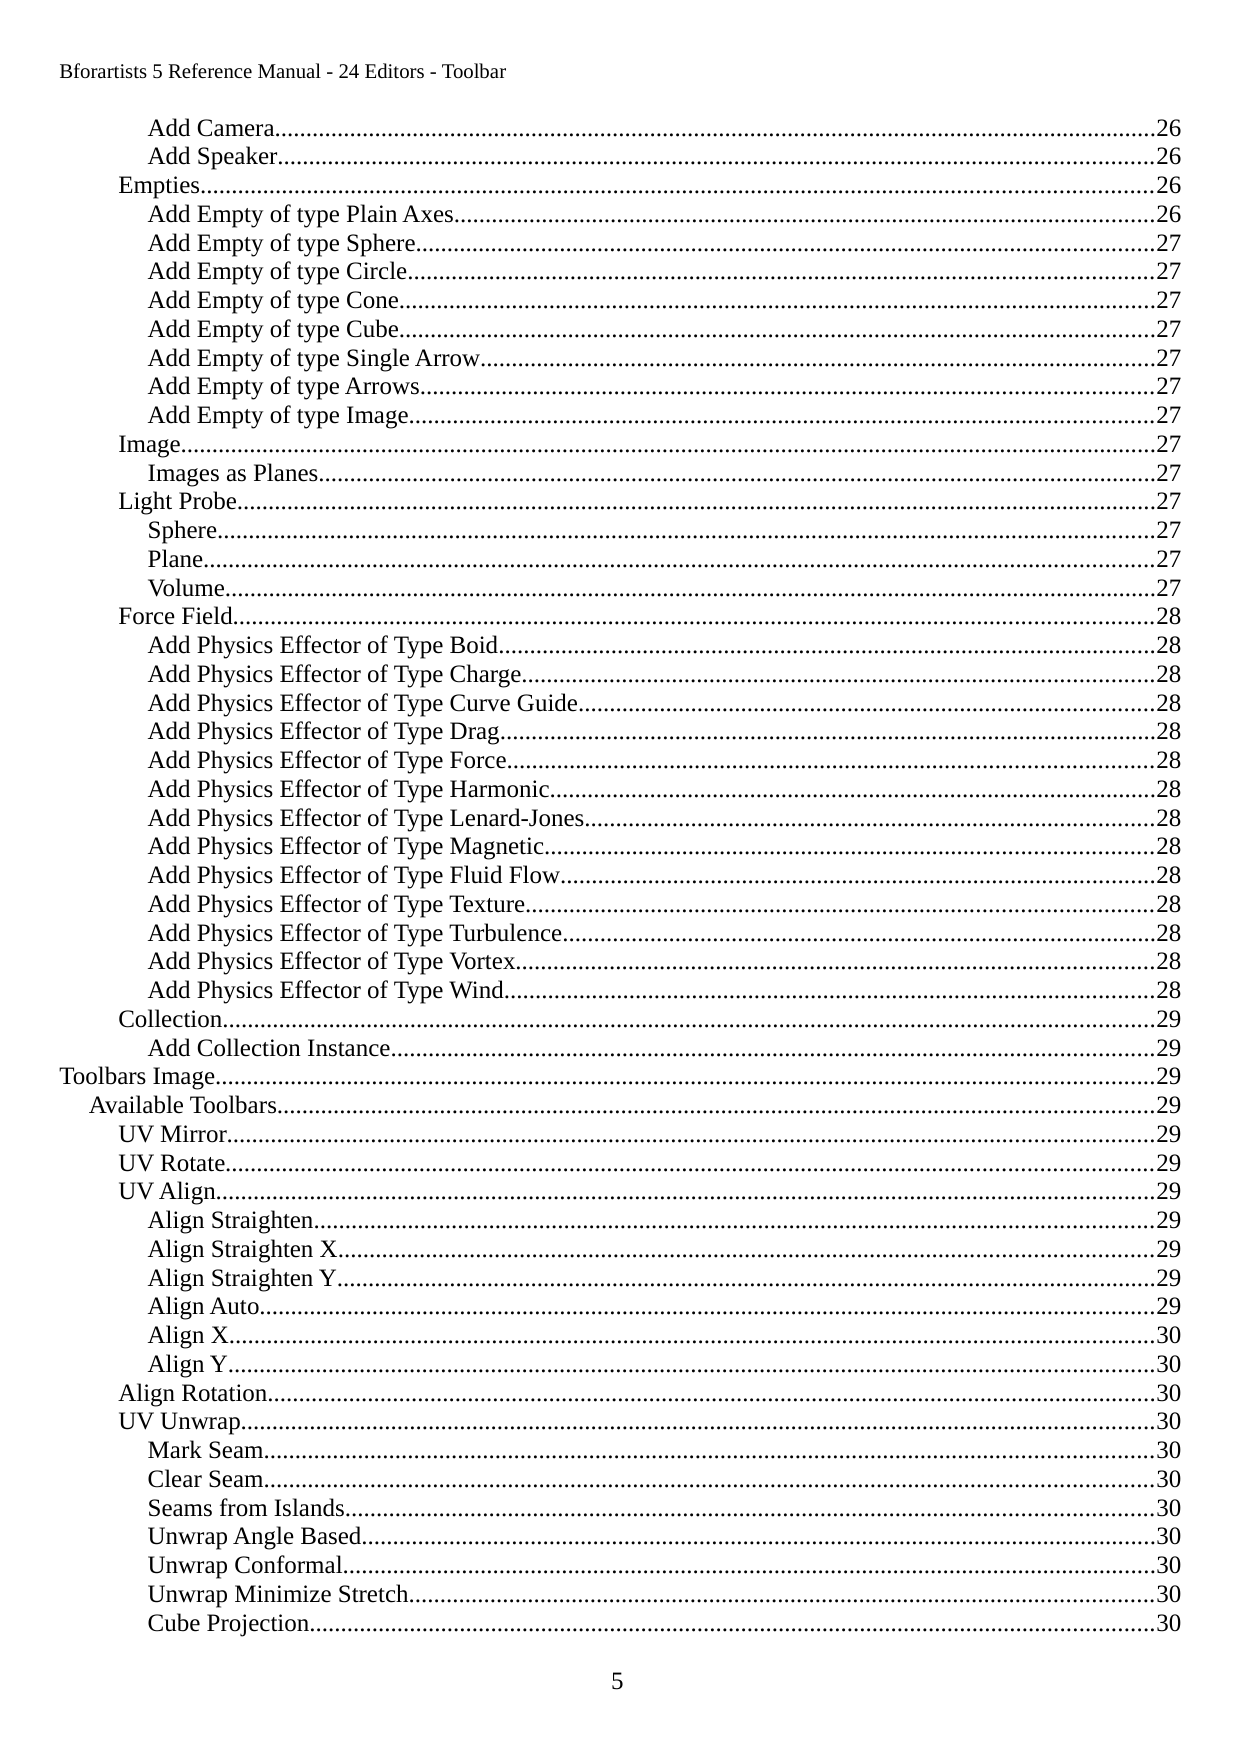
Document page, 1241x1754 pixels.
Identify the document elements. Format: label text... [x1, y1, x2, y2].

text Empties 26 [118, 170, 1181, 199]
text Images as Planes 27 [147, 458, 1181, 486]
text Add Physics Effector of Type Magnetic 28 [147, 831, 1181, 860]
text Mark Seam 30 [147, 1435, 1181, 1464]
text Add Physics Effector of Type Texture 28 [147, 889, 1181, 918]
text Align Auto 29 [147, 1291, 1181, 1320]
text Clear Seam 30 [147, 1464, 1181, 1493]
text Add Physics Effector of Type Drag 28 [147, 716, 1181, 745]
text Add Physics Effector of Type Wind 28 [147, 975, 1181, 1004]
text Seams from Islands 30 [147, 1493, 1181, 1521]
text Add Physics Effector of Type Turbulence 28 [147, 918, 1181, 946]
text Sphere 27 [147, 515, 1181, 544]
text Force Field 28 [118, 601, 1181, 630]
text Add Empty of type Arrows 27 [147, 371, 1181, 400]
text UV Align 29 [118, 1176, 1181, 1205]
text Add Camera 26 [147, 113, 1181, 141]
text Align Straighten Y 29 [147, 1263, 1181, 1291]
text Align X 30 [147, 1320, 1181, 1349]
text Add Physics Effector of Type Fluid Flow 28 [147, 860, 1181, 889]
text Toolbars Image 29 [59, 1061, 1181, 1090]
text Align Straighten X 29 [147, 1234, 1181, 1263]
text UV Rotate 29 [118, 1148, 1181, 1176]
text Add Speaker 26 [147, 141, 1181, 170]
text Add Collection Instance 29 [147, 1033, 1181, 1061]
text Add Empty of type Image 27 [147, 400, 1181, 429]
text Volume 27 [147, 573, 1181, 601]
text Add Physics Effector of Type Boid 28 [147, 630, 1181, 659]
text UV Mirror 29 [118, 1119, 1181, 1148]
text Available Toolbars 29 [88, 1090, 1181, 1119]
text Add Empty of type Cone 27 [147, 285, 1181, 314]
text Add Empty of type Sphere 27 [147, 228, 1181, 256]
text Align Rotation 30 [118, 1378, 1181, 1406]
text Cube Projection 30 [147, 1608, 1181, 1636]
text Add Empty of type Plain Axes 26 [147, 199, 1181, 228]
text Unwrap Conformal 30 [147, 1550, 1181, 1579]
text Add Physics Effector of Type Curve Guide 28 [147, 688, 1181, 716]
text Light Probe 27 [118, 486, 1181, 515]
text Add Empty of type Single Arrow 27 [147, 343, 1181, 371]
text Add Physics Effector of Type Lenard-Jones 28 [147, 803, 1181, 831]
text Align Straighten 29 [147, 1205, 1181, 1234]
text Unwrap Minimize Stretch 30 [147, 1579, 1181, 1608]
text Add Empty of type Cube 27 [147, 314, 1181, 343]
text Align Y 30 [147, 1349, 1181, 1378]
text Add Physics Effector of Type Force 28 [147, 745, 1181, 774]
text Collection 29 [118, 1004, 1181, 1033]
text Plane 27 [147, 544, 1181, 573]
text Add Physics Effector of Type Harmonic 28 [147, 774, 1181, 803]
text Image 27 [118, 429, 1181, 458]
text Add Empty of type Circle 27 [147, 256, 1181, 285]
text UV Unwrap 30 [118, 1406, 1181, 1435]
text Unwrap Angle Based 30 [147, 1521, 1181, 1550]
text Add Physics Effector of Type Charge 28 [147, 659, 1181, 688]
text Add Physics Effector of Type Vortex 28 [147, 946, 1181, 975]
